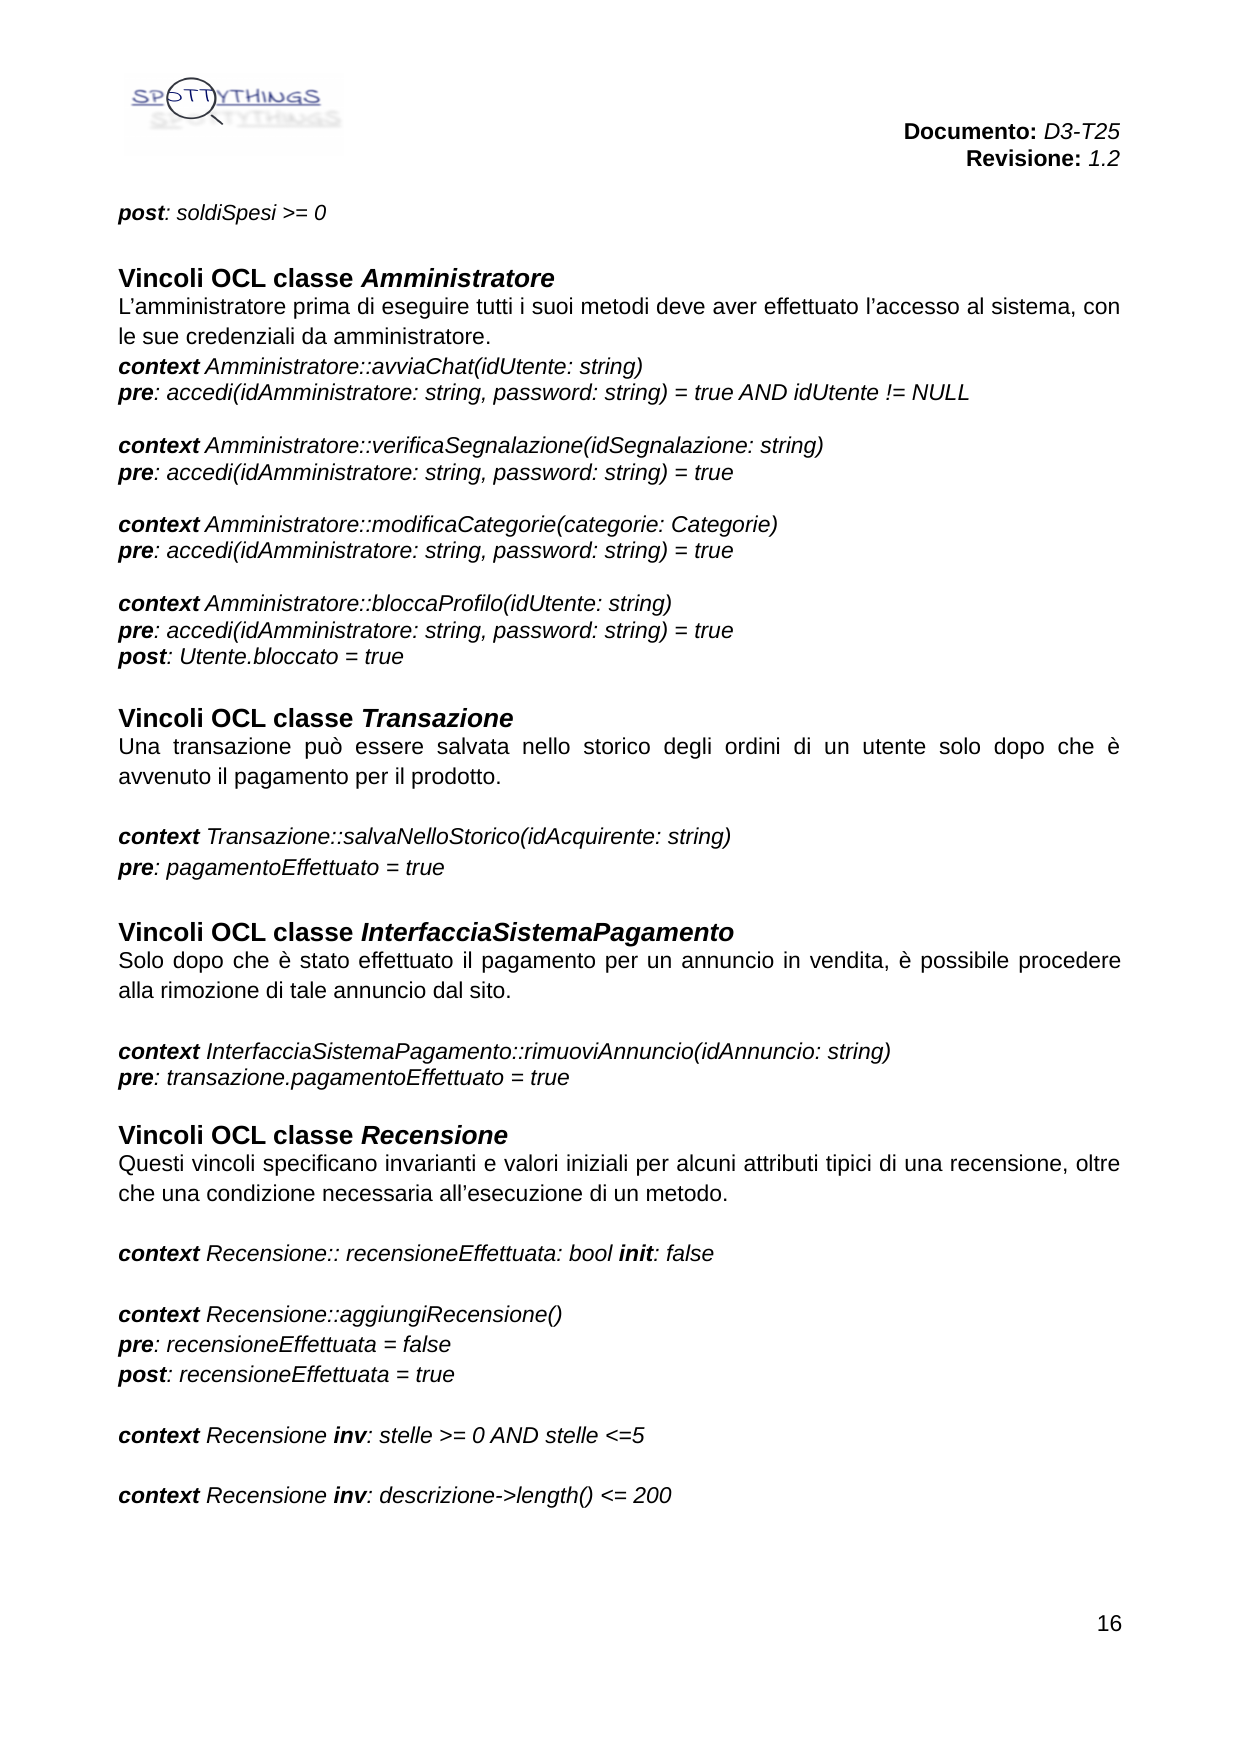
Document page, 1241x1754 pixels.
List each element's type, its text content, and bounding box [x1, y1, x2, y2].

text context Recensione:: recensioneEffettuata: bool init: false [118, 1240, 1122, 1267]
text context Amministratore::verificaSegnalazione(idSegnalazione: string) [118, 432, 1122, 458]
text Una transazione può essere salvata nello storico degli ordini di un utente solo dopo che è avvenuto il pagamento per il prodotto. [118, 733, 1122, 789]
subtitle Vincoli OCL classe InterfacciaSistemaPagamento [118, 917, 1122, 947]
text Questi vincoli specificano invarianti e valori iniziali per alcuni attributi tipici di una recensione, oltre che una condizione necessaria all’esecuzione di un metodo. [118, 1150, 1122, 1206]
text context Recensione inv: descrizione->length() <= 200 [118, 1482, 1122, 1508]
text pre: transazione.pagamentoEffettuato = true [118, 1064, 1122, 1090]
picture [123, 73, 345, 156]
text context Transazione::salvaNelloStorico(idAcquirente: string) [118, 823, 1122, 849]
text context Recensione inv: stelle >= 0 AND stelle <=5 [118, 1422, 1122, 1448]
text L’amministratore prima di eseguire tutti i suoi metodi deve aver effettuato l’accesso al sistema, con le sue credenziali da amministratore. [118, 293, 1122, 349]
text context Amministratore::avviaChat(idUtente: string) [118, 353, 1122, 379]
text context Amministratore::modificaCategorie(categorie: Categorie) [118, 511, 1122, 537]
subtitle Vincoli OCL classe Recensione [118, 1119, 1122, 1150]
text pre: accedi(idAmministratore: string, password: string) = true [118, 537, 1122, 564]
text pre: accedi(idAmministratore: string, password: string) = true [118, 617, 1122, 643]
subtitle Vincoli OCL classe Amministratore [118, 262, 1122, 293]
text pre: accedi(idAmministratore: string, password: string) = true [118, 458, 1122, 485]
text pre: recensioneEffettuata = false [118, 1331, 1122, 1357]
text context Amministratore::bloccaProfilo(idUtente: string) [118, 590, 1122, 617]
text context InterfacciaSistemaPagamento::rimuoviAnnuncio(idAnnuncio: string) [118, 1038, 1122, 1064]
text post: Utente.bloccato = true [118, 643, 1122, 669]
text post: recensioneEffettuata = true [118, 1361, 1122, 1388]
text pre: accedi(idAmministratore: string, password: string) = true AND idUtente != NULL [118, 379, 1122, 406]
text Solo dopo che è stato effettuato il pagamento per un annuncio in vendita, è possibile procedere alla rimozione di tale annuncio dal sito. [118, 947, 1122, 1003]
subtitle Vincoli OCL classe Transazione [118, 702, 1122, 733]
text post: soldiSpesi >= 0 [118, 200, 1122, 226]
text context Recensione::aggiungiRecensione() [118, 1301, 1122, 1327]
text pre: pagamentoEffettuato = true [118, 853, 1122, 880]
